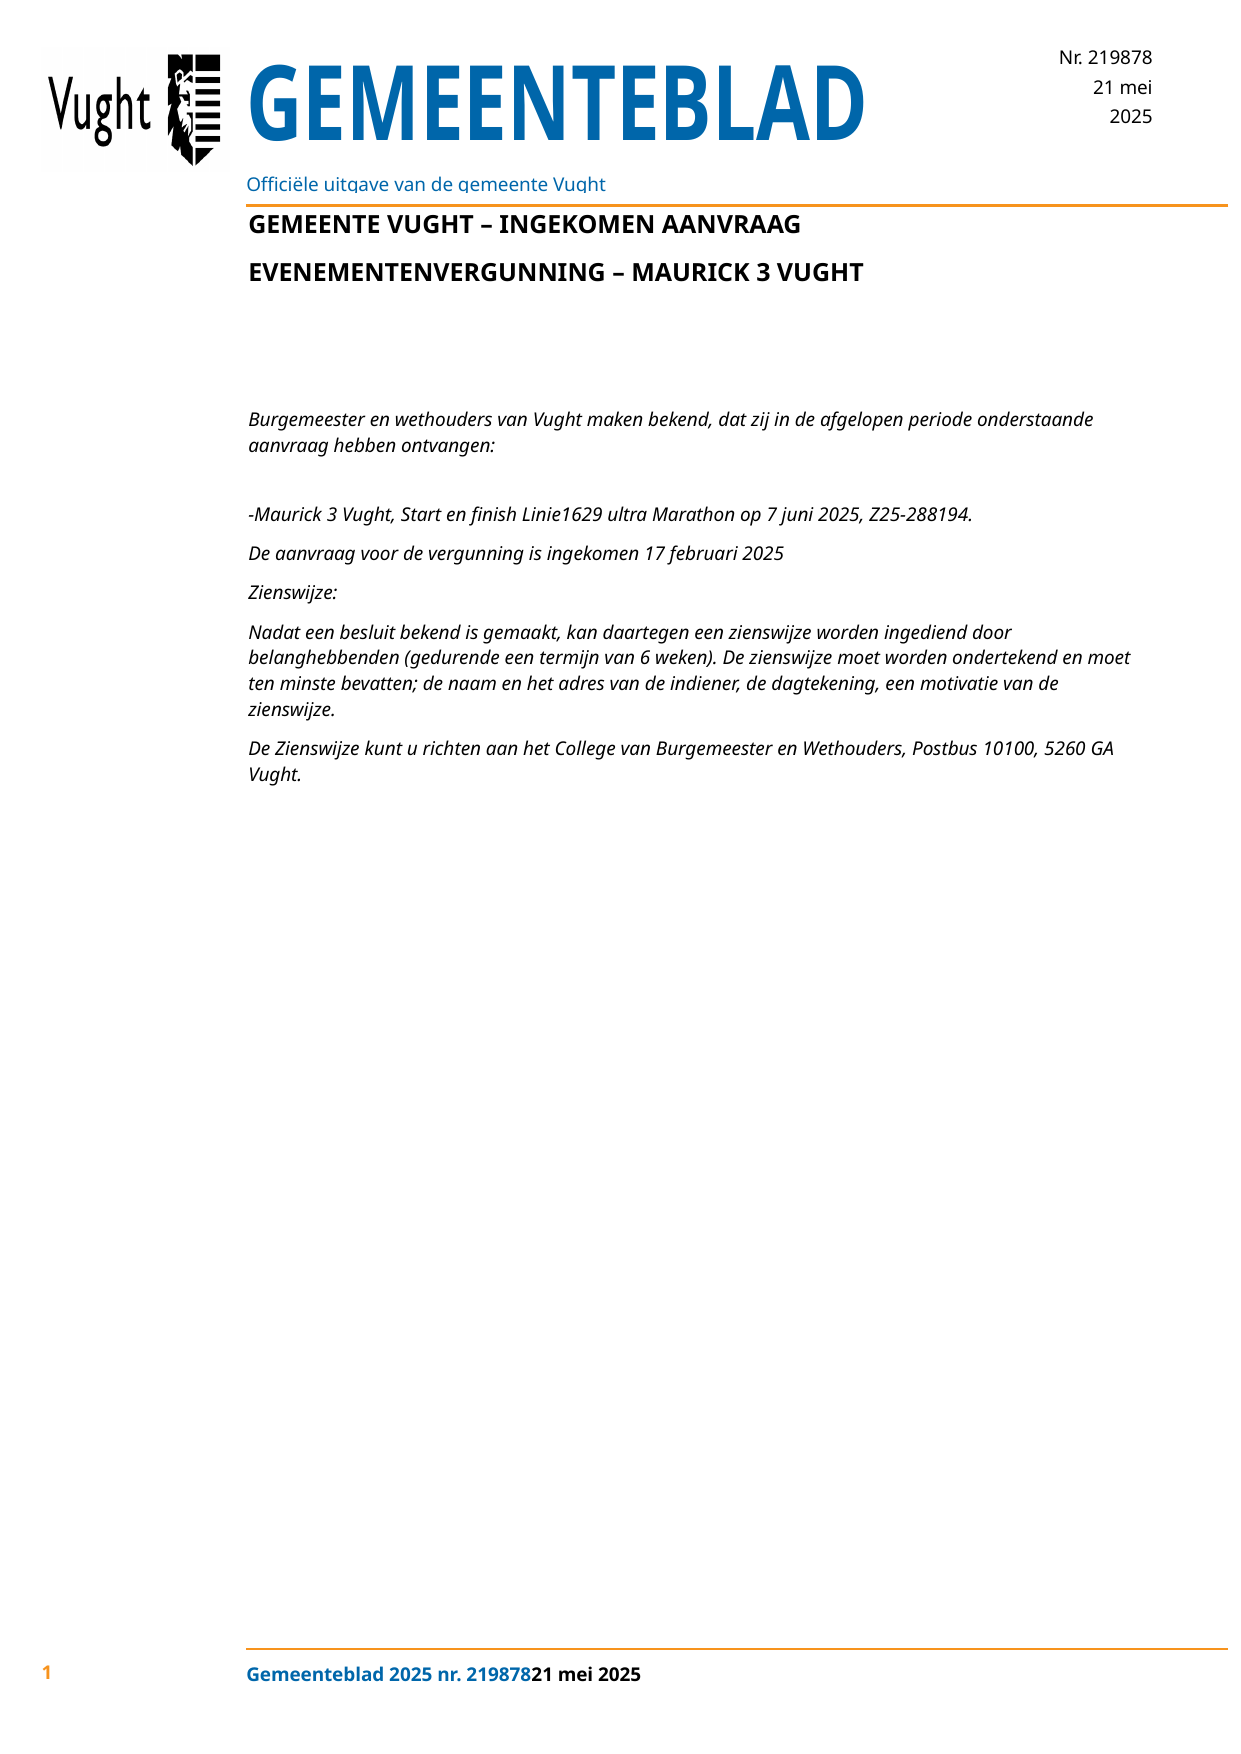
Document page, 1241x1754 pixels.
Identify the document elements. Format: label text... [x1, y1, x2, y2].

text Nadat een besluit bekend is gemaakt, kan daartegen een zienswijze worden ingediend door belanghebbenden (gedurende een termijn van 6 weken). De zienswijze moet worden ondertekend en moet ten minste bevatten; de naam en het adres van de indiener, de dagtekening, een motivatie van de zienswijze. [248, 619, 1152, 722]
text De aanvraag voor de vergunning is ingekomen 17 februari 2025 [248, 540, 1152, 566]
text Zienswijze: [248, 579, 1152, 605]
text GEMEENTE VUGHT – INGEKOMEN AANVRAAG EVENEMENTENVERGUNNING – MAURICK 3 VUGHT [248, 207, 1152, 288]
text Burgemeester en wethouders van Vught maken bekend, dat zij in de afgelopen periode onderstaande aanvraag hebben ontvangen: [248, 406, 1152, 458]
text De Zienswijze kunt u richten aan het College van Burgemeester en Wethouders, Postbus 10100, 5260 GA Vught. [248, 735, 1152, 787]
text -Maurick 3 Vught, Start en finish Linie1629 ultra Marathon op 7 juni 2025, Z25-288194. [248, 501, 1152, 527]
picture [41, 47, 231, 172]
